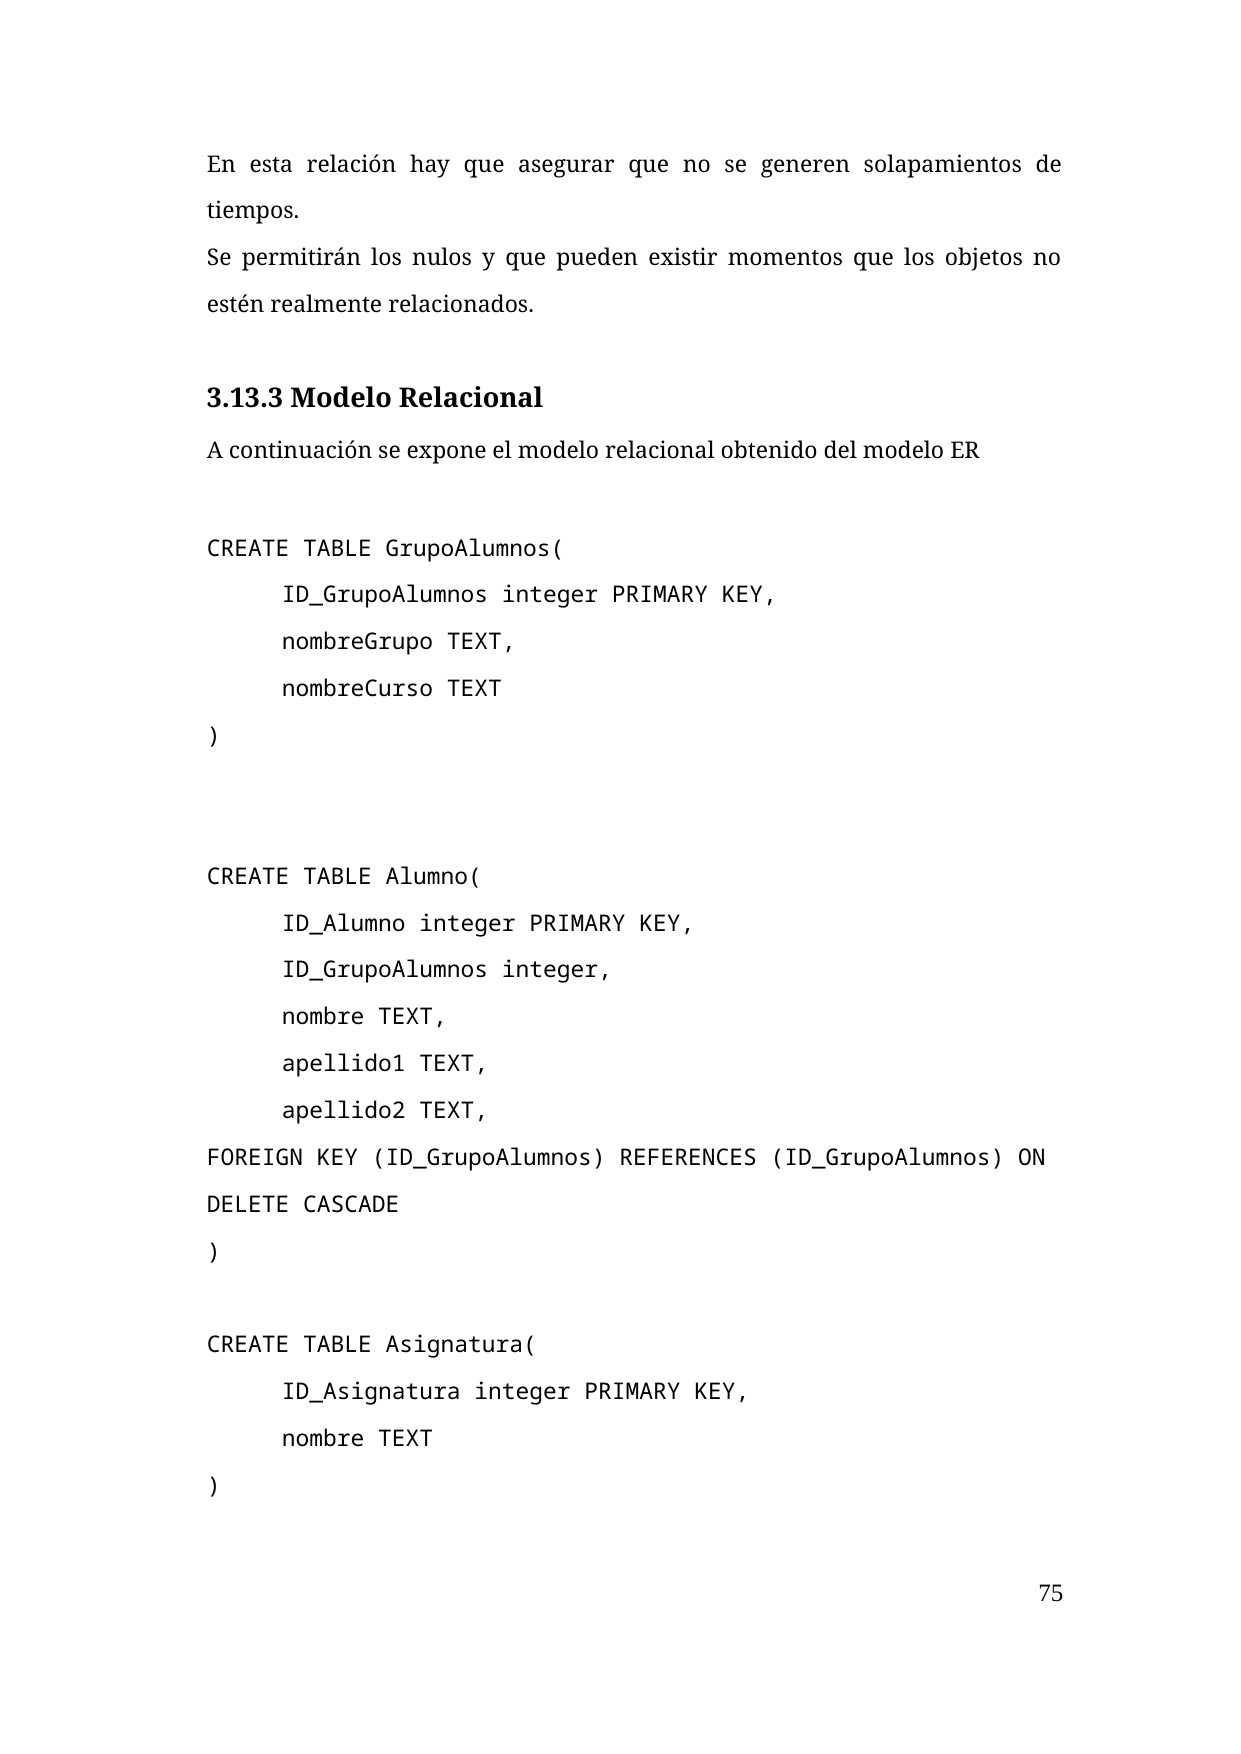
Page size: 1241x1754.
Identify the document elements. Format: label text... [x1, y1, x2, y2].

text ) [207, 1469, 1063, 1500]
text nombreGrupo TEXT, [207, 625, 1063, 656]
text ) [207, 1234, 1063, 1266]
text Se permitirán los nulos y que pueden existir momentos que los objetos no estén realmente relacionados. [207, 241, 1063, 319]
text nombre TEXT [207, 1422, 1063, 1453]
text nombre TEXT, [207, 1000, 1063, 1031]
text En esta relación hay que asegurar que no se generen solapamientos de tiempos. [207, 148, 1063, 226]
text ) [207, 719, 1063, 750]
text 3.13.3 Modelo Relacional [207, 378, 1063, 415]
text ID_GrupoAlumnos integer, [207, 953, 1063, 984]
text FOREIGN KEY (ID_GrupoAlumnos) REFERENCES (ID_GrupoAlumnos) ON DELETE CASCADE [207, 1141, 1063, 1219]
text CREATE TABLE Alumno( [207, 859, 1063, 891]
text ID_Alumno integer PRIMARY KEY, [207, 906, 1063, 938]
text apellido1 TEXT, [207, 1047, 1063, 1078]
text CREATE TABLE Asignatura( [207, 1328, 1063, 1359]
text nombreCurso TEXT [207, 672, 1063, 703]
text ID_GrupoAlumnos integer PRIMARY KEY, [207, 578, 1063, 609]
text A continuación se expone el modelo relacional obtenido del modelo ER [207, 433, 1063, 465]
text CREATE TABLE GrupoAlumnos( [207, 531, 1063, 563]
text apellido2 TEXT, [207, 1094, 1063, 1125]
text ID_Asignatura integer PRIMARY KEY, [207, 1375, 1063, 1406]
